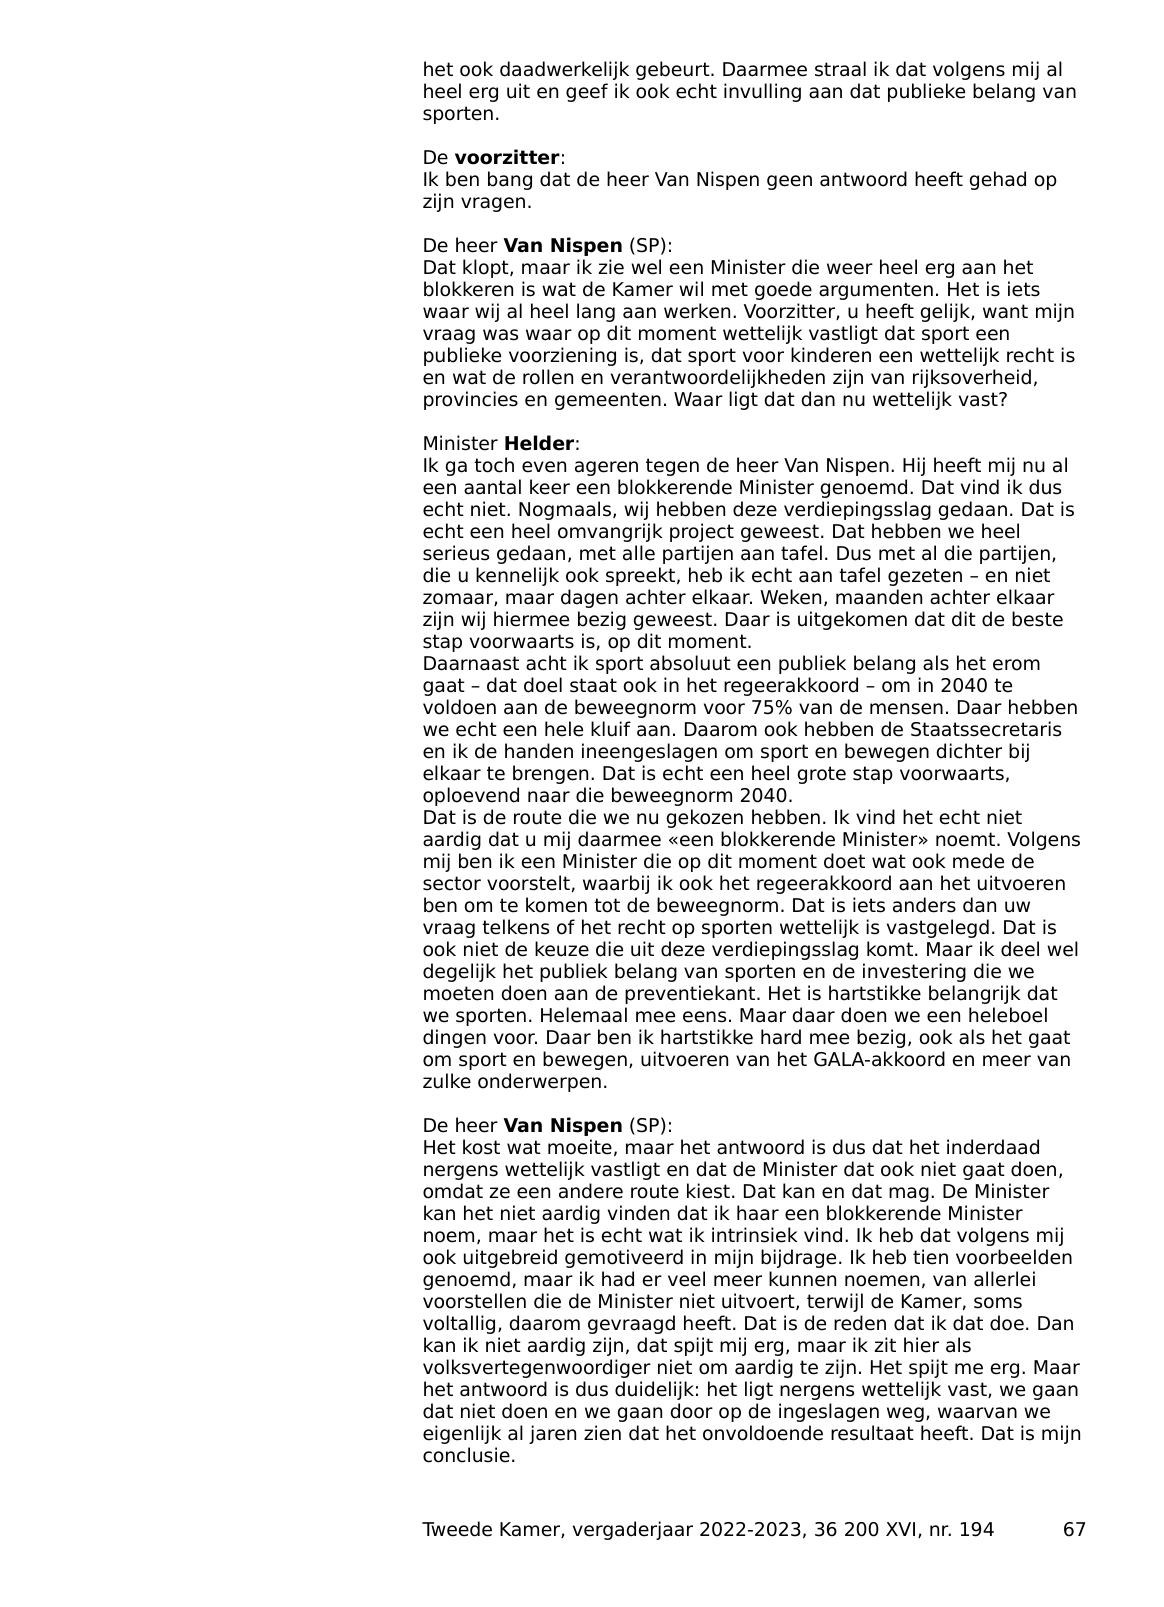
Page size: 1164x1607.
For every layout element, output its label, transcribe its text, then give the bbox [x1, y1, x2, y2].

text Minister Helder: [422, 433, 1087, 455]
text Dat is de route die we nu gekozen hebben. Ik vind het echt niet aardig dat u mij daarmee «een blokkerende Minister» noemt. Volgens mij ben ik een Minister die op dit moment doet wat ook mede de sector voorstelt, waarbij ik ook het regeerakkoord aan het uitvoeren ben om te komen tot de beweegnorm. Dat is iets anders dan uw vraag telkens of het recht op sporten wettelijk is vastgelegd. Dat is ook niet de keuze die uit deze verdiepingsslag komt. Maar ik deel wel degelijk het publiek belang van sporten en de investering die we moeten doen aan de preventiekant. Het is hartstikke belangrijk dat we sporten. Helemaal mee eens. Maar daar doen we een heleboel dingen voor. Daar ben ik hartstikke hard mee bezig, ook als het gaat om sport en bewegen, uitvoeren van het GALA-akkoord en meer van zulke onderwerpen. [422, 807, 1087, 1093]
text De heer Van Nispen (SP): [422, 235, 1087, 257]
text De heer Van Nispen (SP): [422, 1115, 1087, 1137]
text Dat klopt, maar ik zie wel een Minister die weer heel erg aan het blokkeren is wat de Kamer wil met goede argumenten. Het is iets waar wij al heel lang aan werken. Voorzitter, u heeft gelijk, want mijn vraag was waar op dit moment wettelijk vastligt dat sport een publieke voorziening is, dat sport voor kinderen een wettelijk recht is en wat de rollen en verantwoordelijkheden zijn van rijksoverheid, provincies en gemeenten. Waar ligt dat dan nu wettelijk vast? [422, 257, 1087, 411]
text Ik ben bang dat de heer Van Nispen geen antwoord heeft gehad op zijn vragen. [422, 169, 1087, 213]
text het ook daadwerkelijk gebeurt. Daarmee straal ik dat volgens mij al heel erg uit en geef ik ook echt invulling aan dat publieke belang van sporten. [422, 59, 1087, 125]
text Ik ga toch even ageren tegen de heer Van Nispen. Hij heeft mij nu al een aantal keer een blokkerende Minister genoemd. Dat vind ik dus echt niet. Nogmaals, wij hebben deze verdiepingsslag gedaan. Dat is echt een heel omvangrijk project geweest. Dat hebben we heel serieus gedaan, met alle partijen aan tafel. Dus met al die partijen, die u kennelijk ook spreekt, heb ik echt aan tafel gezeten – en niet zomaar, maar dagen achter elkaar. Weken, maanden achter elkaar zijn wij hiermee bezig geweest. Daar is uitgekomen dat dit de beste stap voorwaarts is, op dit moment. [422, 455, 1087, 653]
text De voorzitter: [422, 147, 1087, 169]
text Daarnaast acht ik sport absoluut een publiek belang als het erom gaat – dat doel staat ook in het regeerakkoord – om in 2040 te voldoen aan de beweegnorm voor 75% van de mensen. Daar hebben we echt een hele kluif aan. Daarom ook hebben de Staatssecretaris en ik de handen ineengeslagen om sport en bewegen dichter bij elkaar te brengen. Dat is echt een heel grote stap voorwaarts, oploevend naar die beweegnorm 2040. [422, 653, 1087, 807]
text Het kost wat moeite, maar het antwoord is dus dat het inderdaad nergens wettelijk vastligt en dat de Minister dat ook niet gaat doen, omdat ze een andere route kiest. Dat kan en dat mag. De Minister kan het niet aardig vinden dat ik haar een blokkerende Minister noem, maar het is echt wat ik intrinsiek vind. Ik heb dat volgens mij ook uitgebreid gemotiveerd in mijn bijdrage. Ik heb tien voorbeelden genoemd, maar ik had er veel meer kunnen noemen, van allerlei voorstellen die de Minister niet uitvoert, terwijl de Kamer, soms voltallig, daarom gevraagd heeft. Dat is de reden dat ik dat doe. Dan kan ik niet aardig zijn, dat spijt mij erg, maar ik zit hier als volksvertegenwoordiger niet om aardig te zijn. Het spijt me erg. Maar het antwoord is dus duidelijk: het ligt nergens wettelijk vast, we gaan dat niet doen en we gaan door op de ingeslagen weg, waarvan we eigenlijk al jaren zien dat het onvoldoende resultaat heeft. Dat is mijn conclusie. [422, 1137, 1087, 1467]
